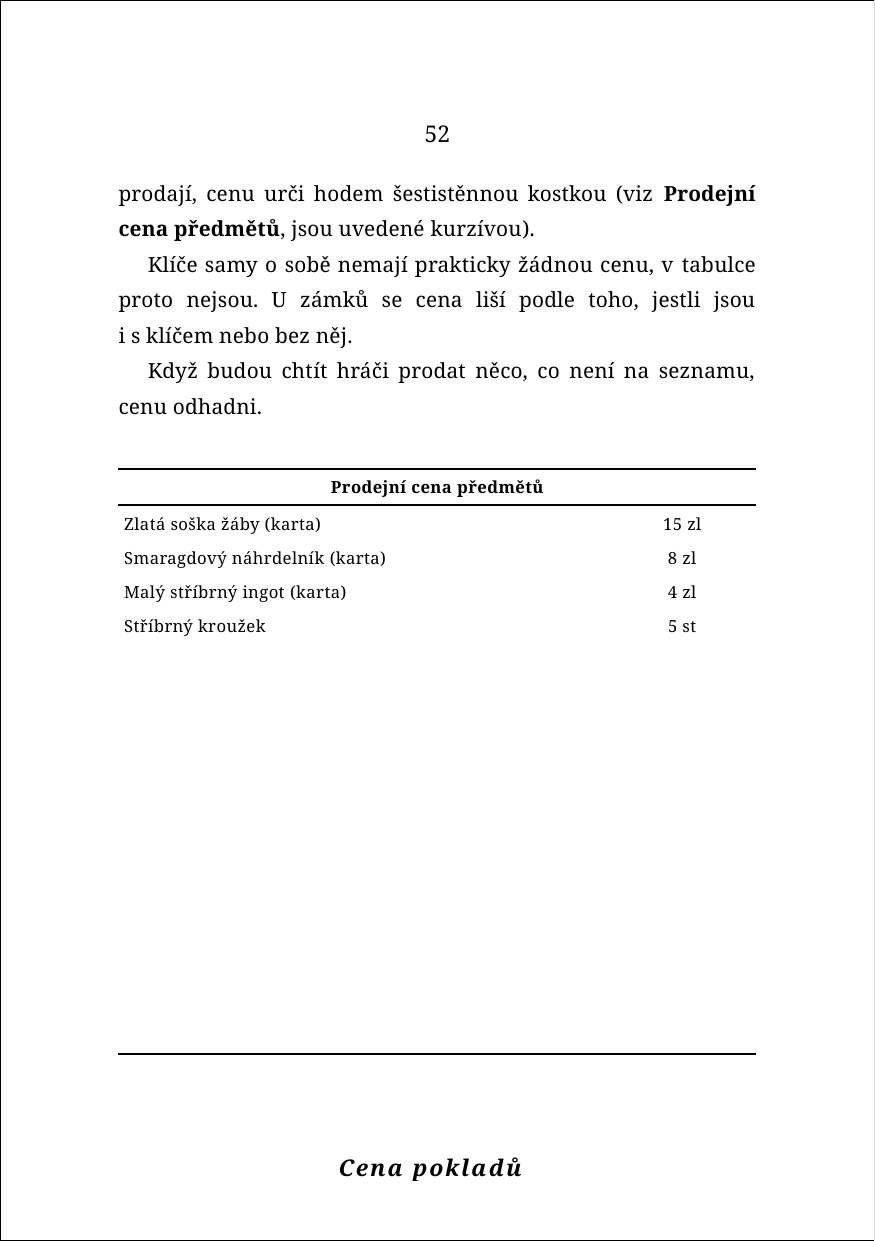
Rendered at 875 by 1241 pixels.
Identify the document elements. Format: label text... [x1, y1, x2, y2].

table_cell [608, 711, 756, 746]
table_cell 15 zl [608, 506, 756, 541]
table_cell [608, 814, 756, 848]
text prodají, cenu urči hodem šestistěnnou kostkou (viz Prodejní cena předmětů, jsou uvedené kurzívou). Klíče samy o⁠ sobě nemají prakticky žádnou cenu, v⁠ tabulce proto nejsou. U⁠ zámků se cena liší podle toho, jestli jsou i⁠ s⁠ klíčem nebo bez něj. Když budou chtít hráči prodat něco, co není na seznamu, cenu odhadni. [118, 179, 756, 421]
table_cell [118, 985, 608, 1019]
table_cell [118, 711, 608, 746]
table_cell [118, 916, 608, 951]
table_cell [118, 746, 608, 780]
table_cell [118, 814, 608, 848]
table_cell [608, 643, 756, 677]
table_cell [608, 916, 756, 951]
table_cell [608, 985, 756, 1019]
table_cell 8 zl [608, 541, 756, 575]
table_cell [608, 951, 756, 985]
table_cell 5 st [608, 609, 756, 643]
table_cell [118, 882, 608, 916]
table_cell 4 zl [608, 575, 756, 609]
table_cell [118, 677, 608, 711]
table_cell Smaragdový náhrdelník (karta) [118, 541, 608, 575]
table_cell [118, 643, 608, 677]
table_cell [118, 1019, 608, 1053]
table_cell [118, 951, 608, 985]
table_cell [608, 848, 756, 882]
table_cell Zlatá soška žáby (karta) [118, 506, 608, 541]
table_cell [608, 677, 756, 711]
table_cell [608, 1019, 756, 1053]
table_cell [118, 848, 608, 882]
table_cell [608, 780, 756, 814]
table_cell Stříbrný kroužek [118, 609, 608, 643]
table_cell [118, 780, 608, 814]
table_header Prodejní cena předmětů [118, 470, 756, 504]
table_cell Malý stříbrný ingot (karta) [118, 575, 608, 609]
table_cell [608, 882, 756, 916]
table_cell [608, 746, 756, 780]
